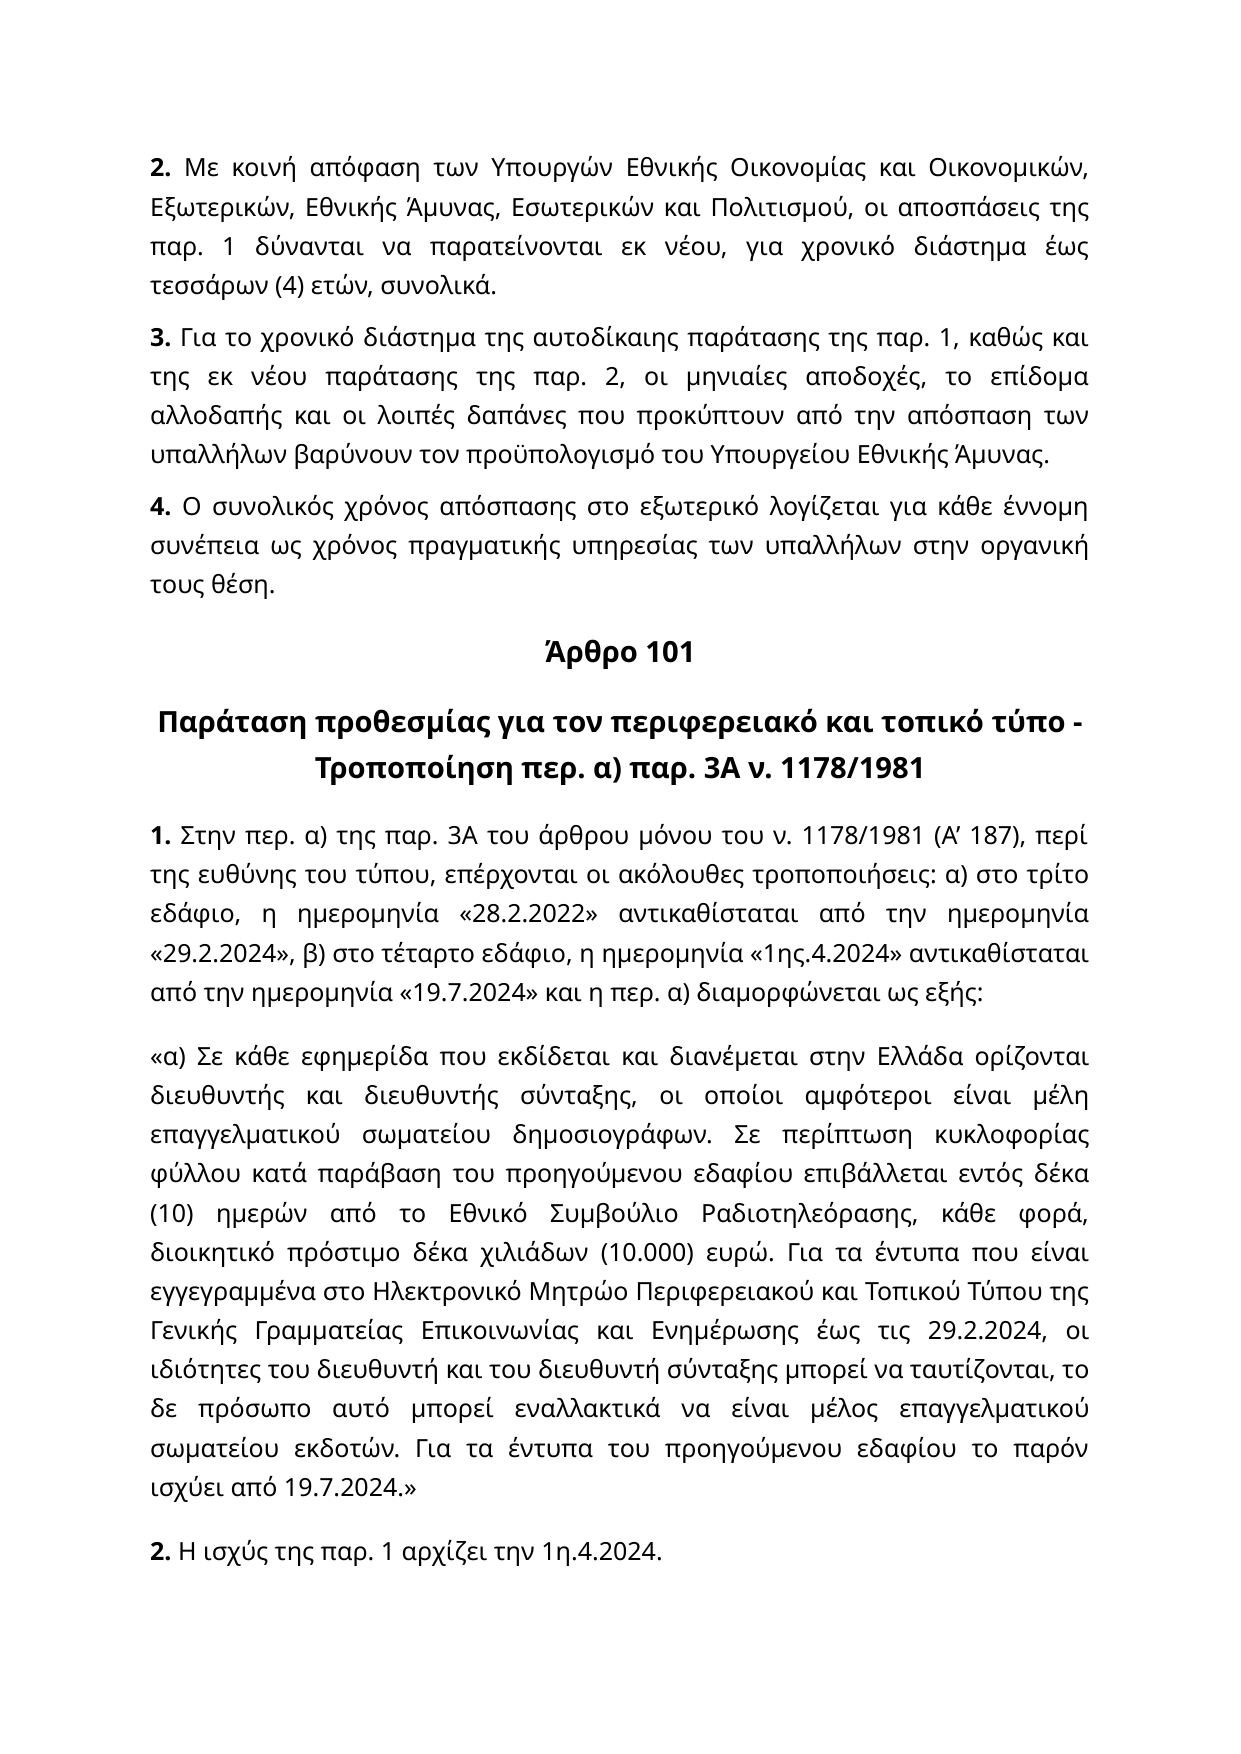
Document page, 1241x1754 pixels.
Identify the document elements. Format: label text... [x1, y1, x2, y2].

text 2. Η ισχύς της παρ. 1 αρχίζει την 1η.4.2024. [150, 1533, 1090, 1568]
text «α) Σε κάθε εφημερίδα που εκδίδεται και διανέμεται στην Ελλάδα ορίζονται διευθυντής και διευθυντής σύνταξης, οι οποίοι αμφότεροι είναι μέλη επαγγελματικού σωματείου δημοσιογράφων. Σε περίπτωση κυκλοφορίας φύλλου κατά παράβαση του προηγούμενου εδαφίου επιβάλλεται εντός δέκα (10) ημερών από το Εθνικό Συμβούλιο Ραδιοτηλεόρασης, κάθε φορά, διοικητικό πρόστιμο δέκα χιλιάδων (10.000) ευρώ. Για τα έντυπα που είναι εγγεγραμμένα στο Ηλεκτρονικό Μητρώο Περιφερειακού και Τοπικού Τύπου της Γενικής Γραμματείας Επικοινωνίας και Ενημέρωσης έως τις 29.2.2024, οι ιδιότητες του διευθυντή και του διευθυντή σύνταξης μπορεί να ταυτίζονται, το δε πρόσωπο αυτό μπορεί εναλλακτικά να είναι μέλος επαγγελματικού σωματείου εκδοτών. Για τα έντυπα του προηγούμενου εδαφίου το παρόν ισχύει από 19.7.2024.» [150, 1038, 1090, 1503]
text 1. Στην περ. α) της παρ. 3Α του άρθρου μόνου του ν. 1178/1981 (Α’ 187), περί της ευθύνης του τύπου, επέρχονται οι ακόλουθες τροποποιήσεις: α) στο τρίτο εδάφιο, η ημερομηνία «28.2.2022» αντικαθίσταται από την ημερομηνία «29.2.2024», β) στο τέταρτο εδάφιο, η ημερομηνία «1ης.4.2024» αντικαθίσταται από την ημερομηνία «19.7.2024» και η περ. α) διαμορφώνεται ως εξής: [150, 818, 1090, 1008]
text 2. Με κοινή απόφαση των Υπουργών Εθνικής Οικονομίας και Οικονομικών, Εξωτερικών, Εθνικής Άμυνας, Εσωτερικών και Πολιτισμού, οι αποσπάσεις της παρ. 1 δύνανται να παρατείνονται εκ νέου, για χρονικό διάστημα έως τεσσάρων (4) ετών, συνολικά. [150, 150, 1090, 302]
text 3. Για το χρονικό διάστημα της αυτοδίκαιης παράτασης της παρ. 1, καθώς και της εκ νέου παράτασης της παρ. 2, οι μηνιαίες αποδοχές, το επίδομα αλλοδαπής και οι λοιπές δαπάνες που προκύπτουν από την απόσπαση των υπαλλήλων βαρύνουν τον προϋπολογισμό του Υπουργείου Εθνικής Άμυνας. [150, 319, 1090, 471]
subtitle Παράταση προθεσμίας για τον περιφερειακό και τοπικό τύπο - Τροποποίηση περ. α) παρ. 3Α ν. 1178/1981 [150, 701, 1090, 787]
subtitle Άρθρο 101 [150, 631, 1090, 671]
text 4. Ο συνολικός χρόνος απόσπασης στο εξωτερικό λογίζεται για κάθε έννομη συνέπεια ως χρόνος πραγματικής υπηρεσίας των υπαλλήλων στην οργανική τους θέση. [150, 488, 1090, 601]
